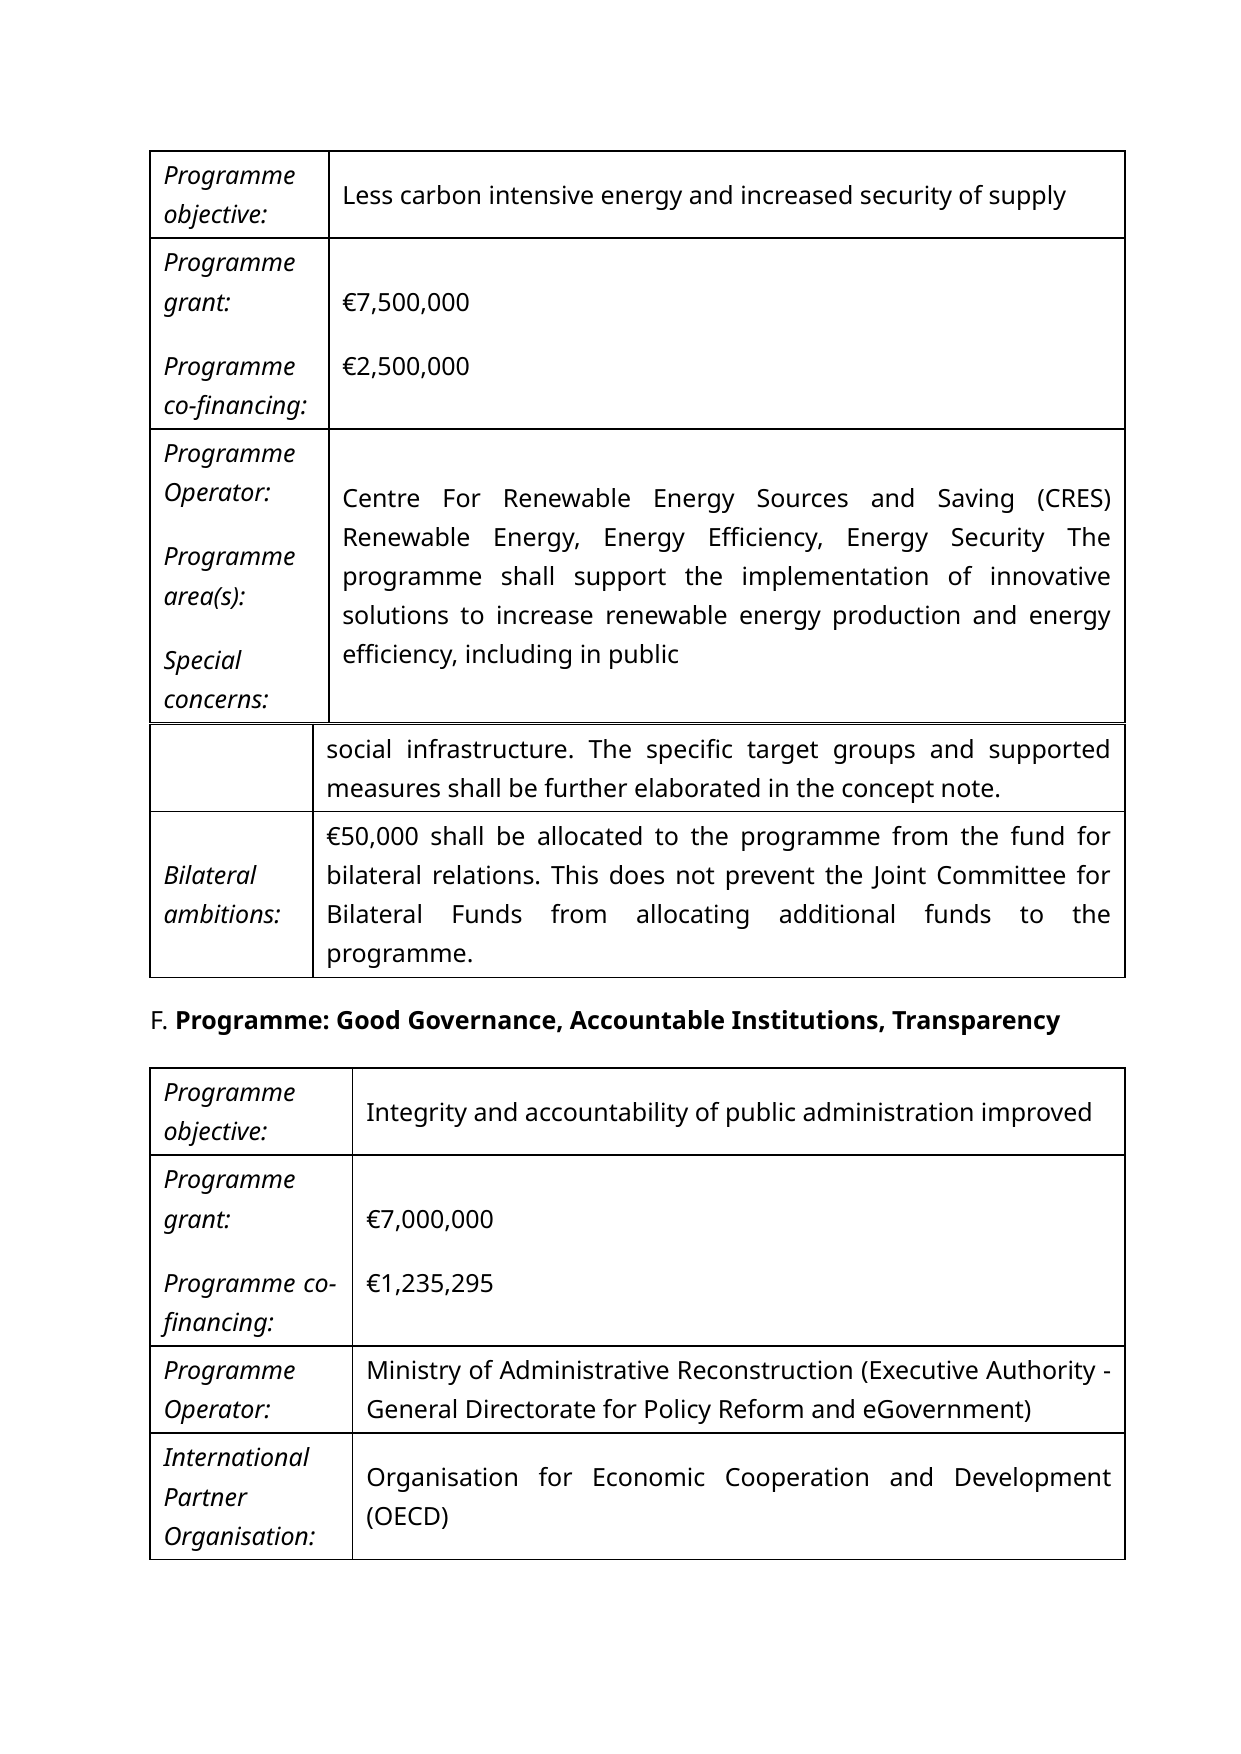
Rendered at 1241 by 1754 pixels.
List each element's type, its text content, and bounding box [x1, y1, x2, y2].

table_cell Programme Operator: [151, 1347, 352, 1432]
table_header Less carbon intensive energy and increased security of supply [330, 152, 1124, 237]
table_header [151, 725, 312, 811]
table_header Programme objective: [151, 152, 328, 237]
table_cell Programme grant: Programme co-financing: [151, 1156, 352, 1345]
table_cell Ministry of Administrative Reconstruction (Executive Authority - General Directorate for Policy Reform and eGovernment) [353, 1347, 1124, 1432]
table_cell Centre For Renewable Energy Sources and Saving (CRES) Renewable Energy, Energy Efficiency, Energy Security The programme shall support the implementation of innovative solutions to increase renewable energy production and energy efficiency, including in public [330, 430, 1124, 722]
table_header Programme objective: [151, 1069, 352, 1154]
table_cell Programme grant: Programme co-financing: [151, 239, 328, 428]
table_cell €7,500,000 €2,500,000 [330, 239, 1124, 428]
table_cell International Partner Organisation: [151, 1434, 352, 1559]
table_cell €50,000 shall be allocated to the programme from the fund for bilateral relations. This does not prevent the Joint Committee for Bilateral Funds from allocating additional funds to the programme. [314, 812, 1124, 976]
text F. Programme: Good Governance, Accountable Institutions, Transparency [150, 1003, 1090, 1037]
table_cell Bilateral ambitions: [151, 812, 312, 976]
table_header Integrity and accountability of public administration improved [353, 1069, 1124, 1154]
table_header social infrastructure. The specific target groups and supported measures shall be further elaborated in the concept note. [314, 725, 1124, 811]
table_cell Programme Operator: Programme area(s): Special concerns: [151, 430, 328, 722]
table_cell Organisation for Economic Cooperation and Development (OECD) [353, 1434, 1124, 1559]
table_cell €7,000,000 €1,235,295 [353, 1156, 1124, 1345]
